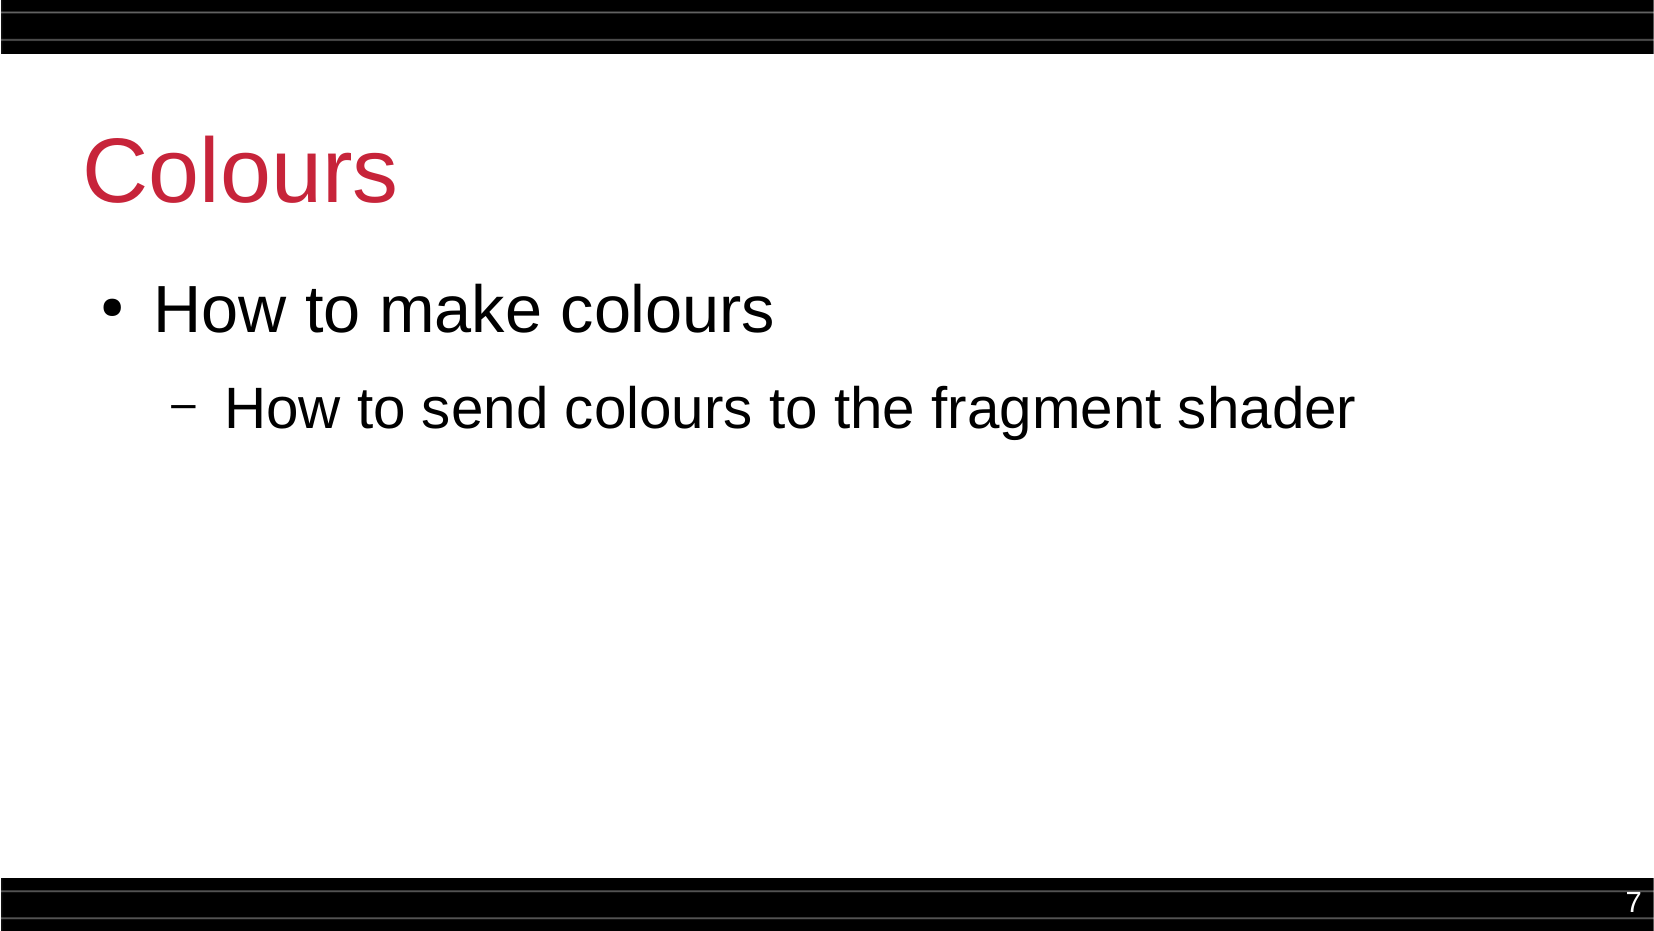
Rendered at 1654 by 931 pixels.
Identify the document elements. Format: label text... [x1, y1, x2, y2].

list How to make colours How to send colours to the fragment shader [82, 271, 1571, 758]
title Colours [82, 92, 1571, 249]
picture [1, 878, 1654, 931]
picture [1, 0, 1654, 54]
